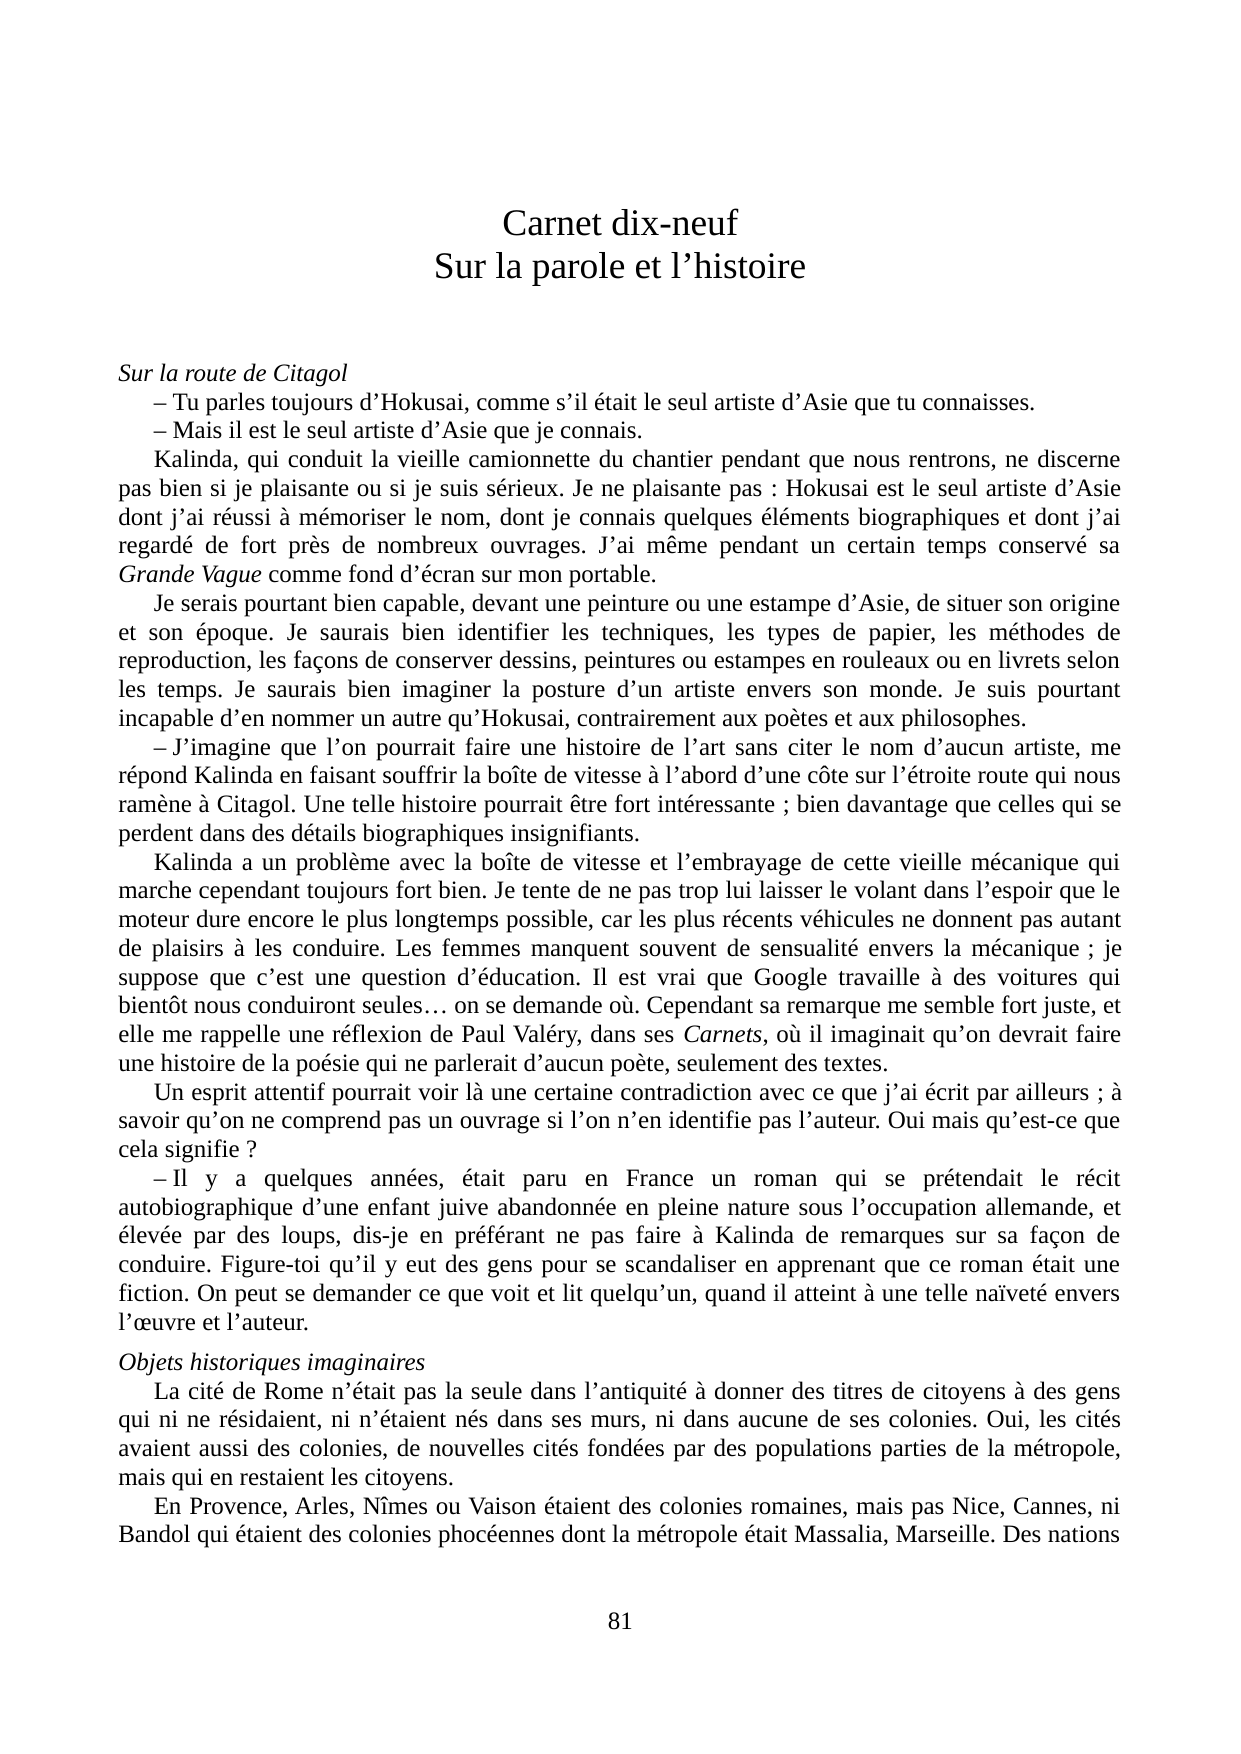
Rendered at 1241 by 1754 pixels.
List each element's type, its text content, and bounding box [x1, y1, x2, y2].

subtitle Carnet dix-neuf Sur la parole et l’histoire [118, 201, 1122, 287]
text La cité de Rome n’était pas la seule dans l’antiquité à donner des titres de citoyens à des gens qui ni ne résidaient, ni n’étaient nés dans ses murs, ni dans aucune de ses colonies. Oui, les cités avaient aussi des colonies, de nouvelles cités fondées par des populations parties de la métropole, mais qui en restaient les citoyens. [118, 1376, 1122, 1491]
text En Provence, Arles, Nîmes ou Vaison étaient des colonies romaines, mais pas Nice, Cannes, ni Bandol qui étaient des colonies phocéennes dont la métropole était Massalia, Marseille. Des nations [118, 1491, 1122, 1548]
text – Tu parles toujours d’Hokusai, comme s’il était le seul artiste d’Asie que tu connaisses. [118, 387, 1122, 415]
text – J’imagine que l’on pourrait faire une histoire de l’art sans citer le nom d’aucun artiste, me répond Kalinda en faisant souffrir la boîte de vitesse à l’abord d’une côte sur l’étroite route qui nous ramène à Citagol. Une telle histoire pourrait être fort intéressante ; bien davantage que celles qui se perdent dans des détails biographiques insignifiants. [118, 732, 1122, 847]
text Un esprit attentif pourrait voir là une certaine contradiction avec ce que j’ai écrit par ailleurs ; à savoir qu’on ne comprend pas un ouvrage si l’on n’en identifie pas l’auteur. Oui mais qu’est-ce que cela signifie ? [118, 1077, 1122, 1163]
text – Il y a quelques années, était paru en France un roman qui se prétendait le récit autobiographique d’une enfant juive abandonnée en pleine nature sous l’occupation allemande, et élevée par des loups, dis-je en préférant ne pas faire à Kalinda de remarques sur sa façon de conduire. Figure-toi qu’il y eut des gens pour se scandaliser en apprenant que ce roman était une fiction. On peut se demander ce que voit et lit quelqu’un, quand il atteint à une telle naïveté envers l’œuvre et l’auteur. [118, 1163, 1122, 1335]
text Kalinda, qui conduit la vieille camionnette du chantier pendant que nous rentrons, ne discerne pas bien si je plaisante ou si je suis sérieux. Je ne plaisante pas : Hokusai est le seul artiste d’Asie dont j’ai réussi à mémoriser le nom, dont je connais quelques éléments biographiques et dont j’ai regardé de fort près de nombreux ouvrages. J’ai même pendant un certain temps conservé sa Grande Vague comme fond d’écran sur mon portable. [118, 444, 1122, 588]
text Je serais pourtant bien capable, devant une peinture ou une estampe d’Asie, de situer son origine et son époque. Je saurais bien identifier les techniques, les types de papier, les méthodes de reproduction, les façons de conserver dessins, peintures ou estampes en rouleaux ou en livrets selon les temps. Je saurais bien imaginer la posture d’un artiste envers son monde. Je suis pourtant incapable d’en nommer un autre qu’Hokusai, contrairement aux poètes et aux philosophes. [118, 588, 1122, 732]
text – Mais il est le seul artiste d’Asie que je connais. [118, 415, 1122, 444]
subtitle Objets historiques imaginaires [118, 1347, 1122, 1376]
text Kalinda a un problème avec la boîte de vitesse et l’embrayage de cette vieille mécanique qui marche cependant toujours fort bien. Je tente de ne pas trop lui laisser le volant dans l’espoir que le moteur dure encore le plus longtemps possible, car les plus récents véhicules ne donnent pas autant de plaisirs à les conduire. Les femmes manquent souvent de sensualité envers la mécanique ; je suppose que c’est une question d’éducation. Il est vrai que Google travaille à des voitures qui bientôt nous conduiront seules… on se demande où. Cependant sa remarque me semble fort juste, et elle me rappelle une réflexion de Paul Valéry, dans ses Carnets, où il imaginait qu’on devrait faire une histoire de la poésie qui ne parlerait d’aucun poète, seulement des textes. [118, 847, 1122, 1077]
subtitle Sur la route de Citagol [118, 358, 1122, 387]
